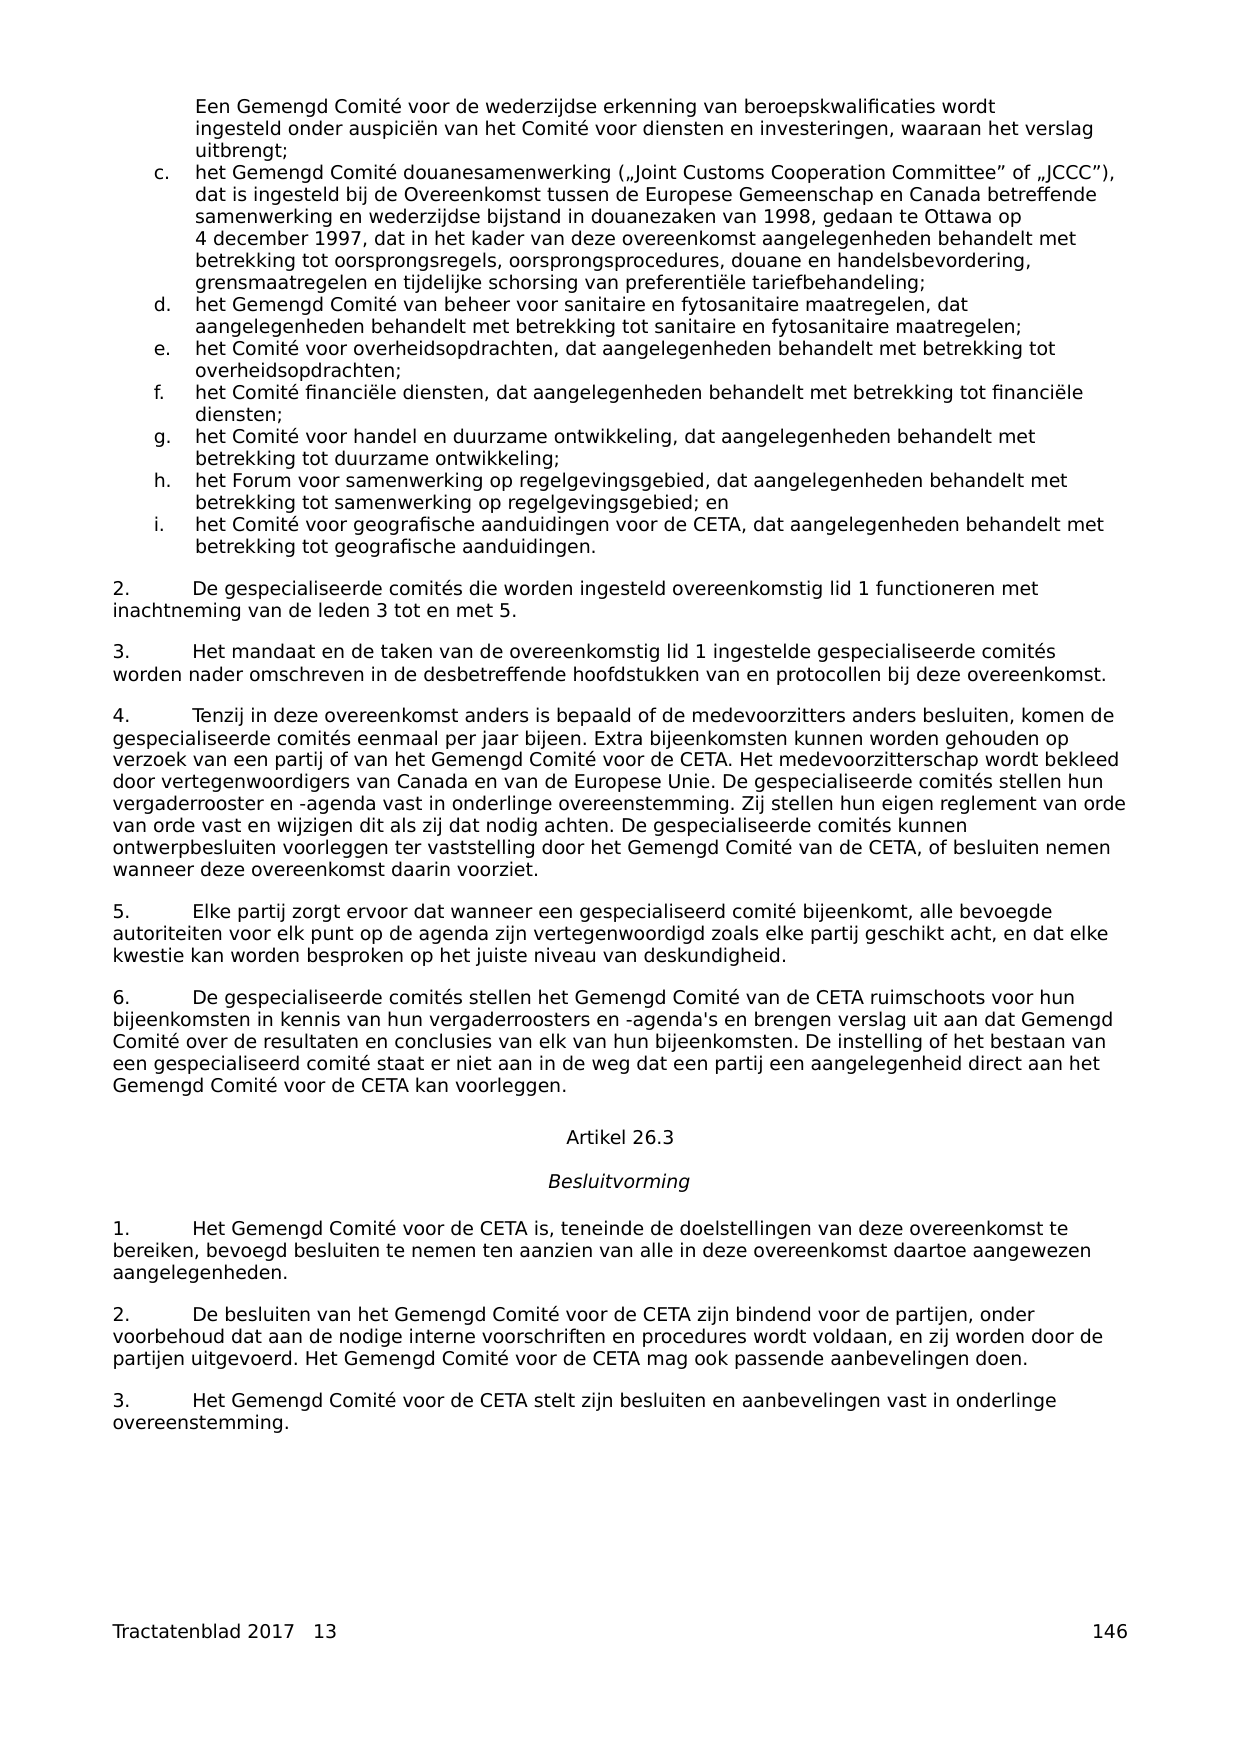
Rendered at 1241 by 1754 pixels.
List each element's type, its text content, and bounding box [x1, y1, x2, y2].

text 5. Elke partij zorgt ervoor dat wanneer een gespecialiseerd comité bijeenkomt, alle bevoegde autoriteiten voor elk punt op de agenda zijn vertegenwoordigd zoals elke partij geschikt acht, en dat elke kwestie kan worden besproken op het juiste niveau van deskundigheid. [112, 901, 1128, 967]
text i. het Comité voor geografische aanduidingen voor de CETA, dat aangelegenheden behandelt met betrekking tot geografische aanduidingen. [153, 513, 1128, 557]
text h. het Forum voor samenwerking op regelgevingsgebied, dat aangelegenheden behandelt met betrekking tot samenwerking op regelgevingsgebied; en [153, 469, 1128, 513]
text 4. Tenzij in deze overeenkomst anders is bepaald of de medevoorzitters anders besluiten, komen de gespecialiseerde comités eenmaal per jaar bijeen. Extra bijeenkomsten kunnen worden gehouden op verzoek van een partij of van het Gemengd Comité voor de CETA. Het medevoorzitterschap wordt bekleed door vertegenwoordigers van Canada en van de Europese Unie. De gespecialiseerde comités stellen hun vergaderrooster en -agenda vast in onderlinge overeenstemming. Zij stellen hun eigen reglement van orde van orde vast en wijzigen dit als zij dat nodig achten. De gespecialiseerde comités kunnen ontwerpbesluiten voorleggen ter vaststelling door het Gemengd Comité van de CETA, of besluiten nemen wanneer deze overeenkomst daarin voorziet. [112, 705, 1128, 881]
text f. het Comité financiële diensten, dat aangelegenheden behandelt met betrekking tot financiële diensten; [153, 382, 1128, 426]
text 3. Het mandaat en de taken van de overeenkomstig lid 1 ingestelde gespecialiseerde comités worden nader omschreven in de desbetreffende hoofdstukken van en protocollen bij deze overeenkomst. [112, 641, 1128, 685]
text e. het Comité voor overheidsopdrachten, dat aangelegenheden behandelt met betrekking tot overheidsopdrachten; [153, 338, 1128, 382]
text uitbrengt; [195, 140, 1128, 162]
text ingesteld onder auspiciën van het Comité voor diensten en investeringen, waaraan het verslag [195, 118, 1128, 140]
text 6. De gespecialiseerde comités stellen het Gemengd Comité van de CETA ruimschoots voor hun bijeenkomsten in kennis van hun vergaderroosters en -agenda's en brengen verslag uit aan dat Gemengd Comité over de resultaten en conclusies van elk van hun bijeenkomsten. De instelling of het bestaan van een gespecialiseerd comité staat er niet aan in de weg dat een partij een aangelegenheid direct aan het Gemengd Comité voor de CETA kan voorleggen. [112, 987, 1128, 1097]
subtitle Artikel 26.3 Besluitvorming [112, 1127, 1128, 1193]
text Een Gemengd Comité voor de wederzijdse erkenning van beroepskwalificaties wordt [195, 96, 1128, 118]
text c. het Gemengd Comité douanesamenwerking („Joint Customs Cooperation Committee” of „JCCC”), dat is ingesteld bij de Overeenkomst tussen de Europese Gemeenschap en Canada betreffende samenwerking en wederzijdse bijstand in douanezaken van 1998, gedaan te Ottawa op 4 december 1997, dat in het kader van deze overeenkomst aangelegenheden behandelt met betrekking tot oorsprongsregels, oorsprongsprocedures, douane en handelsbevordering, grensmaatregelen en tijdelijke schorsing van preferentiële tariefbehandeling; [153, 162, 1128, 294]
text 1. Het Gemengd Comité voor de CETA is, teneinde de doelstellingen van deze overeenkomst te bereiken, bevoegd besluiten te nemen ten aanzien van alle in deze overeenkomst daartoe aangewezen aangelegenheden. [112, 1218, 1128, 1284]
text 3. Het Gemengd Comité voor de CETA stelt zijn besluiten en aanbevelingen vast in onderlinge overeenstemming. [112, 1390, 1128, 1434]
text 2. De gespecialiseerde comités die worden ingesteld overeenkomstig lid 1 functioneren met inachtneming van de leden 3 tot en met 5. [112, 577, 1128, 621]
text d. het Gemengd Comité van beheer voor sanitaire en fytosanitaire maatregelen, dat aangelegenheden behandelt met betrekking tot sanitaire en fytosanitaire maatregelen; [153, 294, 1128, 338]
text g. het Comité voor handel en duurzame ontwikkeling, dat aangelegenheden behandelt met betrekking tot duurzame ontwikkeling; [153, 426, 1128, 469]
text 2. De besluiten van het Gemengd Comité voor de CETA zijn bindend voor de partijen, onder voorbehoud dat aan de nodige interne voorschriften en procedures wordt voldaan, en zij worden door de partijen uitgevoerd. Het Gemengd Comité voor de CETA mag ook passende aanbevelingen doen. [112, 1304, 1128, 1370]
